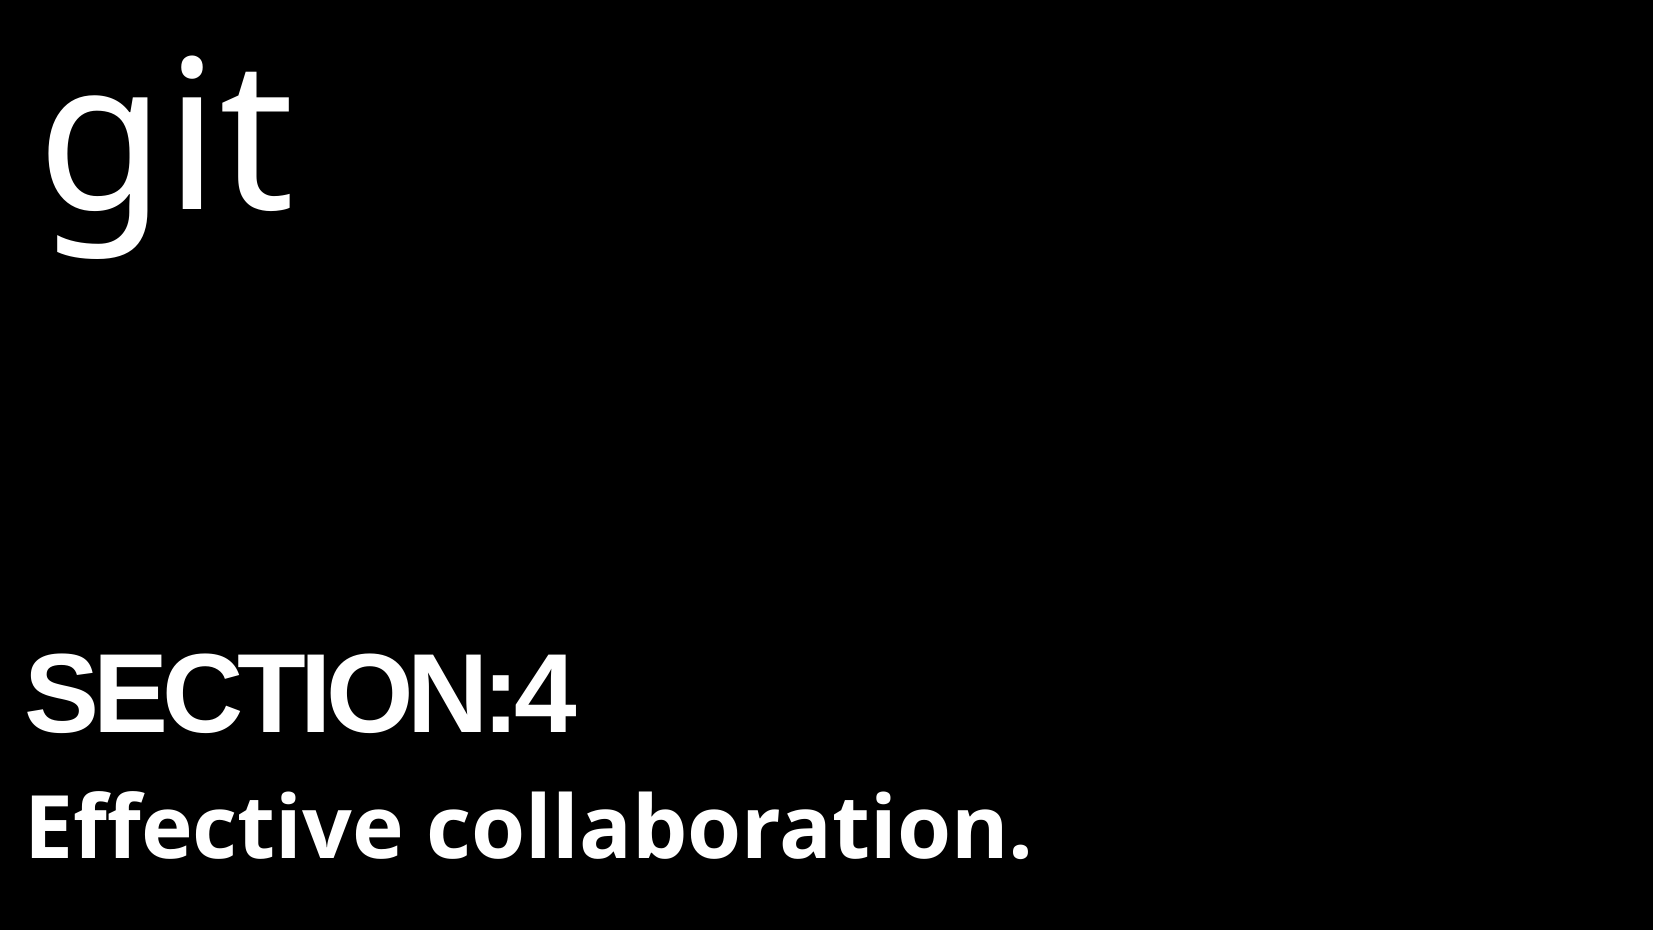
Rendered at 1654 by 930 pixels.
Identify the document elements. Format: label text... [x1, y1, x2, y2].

title SECTION:4 [24, 562, 962, 826]
title Effective collaboration. [24, 637, 1653, 930]
title git [37, 0, 1576, 338]
